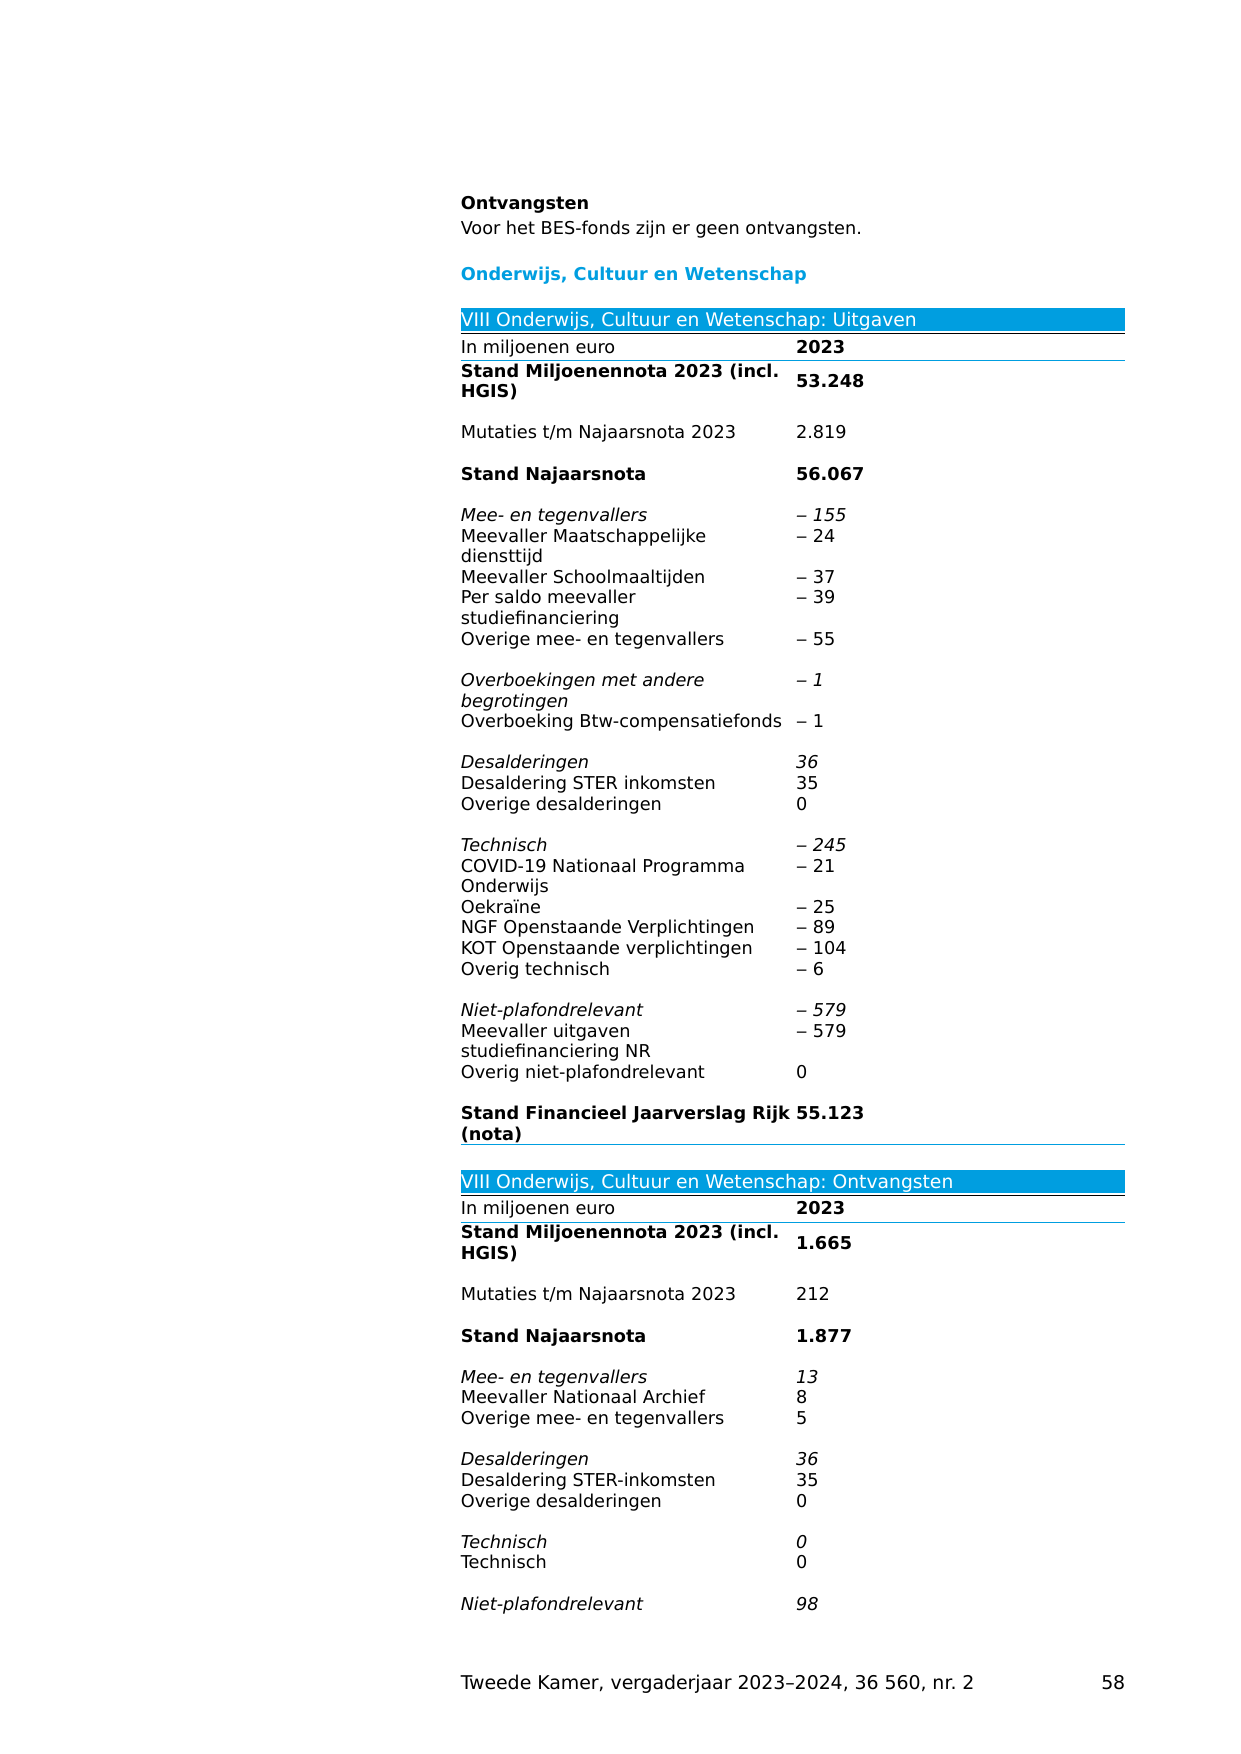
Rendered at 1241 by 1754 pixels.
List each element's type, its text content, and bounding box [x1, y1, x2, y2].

table_cell Technisch [461, 1553, 793, 1573]
table_cell Meevaller Schoolmaaltijden [461, 567, 793, 587]
table_cell ‒ 89 [793, 918, 1125, 938]
table_cell 36 [793, 1449, 1125, 1470]
table_cell [793, 814, 1125, 835]
table_cell [461, 1305, 793, 1326]
table_cell Stand Miljoenennota 2023 (incl. HGIS) [461, 1223, 793, 1264]
table_cell Overig technisch [461, 959, 793, 979]
table_cell [793, 649, 1125, 670]
table_cell 2023 [793, 334, 1125, 360]
table_cell ‒ 579 [793, 1000, 1125, 1021]
table_cell Mee- en tegenvallers [461, 505, 793, 526]
table_cell 55.123 [793, 1103, 1125, 1144]
table_cell [461, 1346, 793, 1367]
table_cell 0 [793, 794, 1125, 814]
table_cell 35 [793, 1470, 1125, 1491]
table_cell Stand Najaarsnota [461, 1326, 793, 1346]
table_cell 98 [793, 1594, 1125, 1614]
table_cell KOT Openstaande verplichtingen [461, 938, 793, 959]
table_cell Desaldering STER-inkomsten [461, 1470, 793, 1491]
table_cell Overboekingen met andere begrotingen [461, 670, 793, 711]
table_cell Mutaties t/m Najaarsnota 2023 [461, 1284, 793, 1305]
table_cell Desalderingen [461, 753, 793, 773]
table_cell ‒ 1 [793, 711, 1125, 732]
table_cell Overige desalderingen [461, 1491, 793, 1511]
table_cell Technisch [461, 1532, 793, 1552]
table_cell ‒ 55 [793, 629, 1125, 649]
table_cell 2.819 [793, 423, 1125, 443]
table_cell Stand Financieel Jaarverslag Rijk (nota) [461, 1103, 793, 1144]
table_cell 1.665 [793, 1223, 1125, 1264]
table_cell Stand Miljoenennota 2023 (incl. HGIS) [461, 361, 793, 402]
table_cell [793, 732, 1125, 752]
table_cell ‒ 104 [793, 938, 1125, 959]
table_cell ‒ 21 [793, 856, 1125, 897]
table_cell [793, 1305, 1125, 1326]
title Onderwijs, Cultuur en Wetenschap [461, 262, 1125, 284]
table_cell Desaldering STER inkomsten [461, 773, 793, 794]
table_cell 13 [793, 1367, 1125, 1387]
table_cell [461, 1429, 793, 1449]
table_cell [461, 443, 793, 464]
table_cell 2023 [793, 1196, 1125, 1222]
table_cell [793, 402, 1125, 422]
table_cell ‒ 24 [793, 526, 1125, 567]
table_cell Stand Najaarsnota [461, 464, 793, 484]
table_cell [461, 402, 793, 422]
table_cell 56.067 [793, 464, 1125, 484]
table_cell 36 [793, 753, 1125, 773]
table_cell [461, 1511, 793, 1532]
table_cell [461, 814, 793, 835]
table_cell 0 [793, 1553, 1125, 1573]
table_cell In miljoenen euro [461, 1196, 793, 1222]
table_cell 0 [793, 1062, 1125, 1082]
table_cell [793, 1511, 1125, 1532]
table_cell 212 [793, 1284, 1125, 1305]
table_cell Niet-plafondrelevant [461, 1594, 793, 1614]
text Voor het BES-fonds zijn er geen ontvangsten. [461, 216, 1125, 239]
table_cell 5 [793, 1408, 1125, 1429]
table_cell Meevaller Maatschappelijke diensttijd [461, 526, 793, 567]
table_cell 35 [793, 773, 1125, 794]
table_cell ‒ 6 [793, 959, 1125, 979]
table_cell 0 [793, 1532, 1125, 1552]
table_cell ‒ 39 [793, 588, 1125, 629]
table_cell 53.248 [793, 361, 1125, 402]
table_cell [461, 649, 793, 670]
table_cell In miljoenen euro [461, 334, 793, 360]
table_cell [461, 1573, 793, 1594]
table_cell [461, 732, 793, 752]
table_cell Overige desalderingen [461, 794, 793, 814]
table_cell 0 [793, 1491, 1125, 1511]
table_cell ‒ 155 [793, 505, 1125, 526]
table_cell ‒ 25 [793, 897, 1125, 917]
table_cell [793, 1429, 1125, 1449]
table_cell [461, 979, 793, 1000]
table_cell [793, 443, 1125, 464]
table_cell [793, 1264, 1125, 1284]
table_cell [793, 979, 1125, 1000]
table_cell Desalderingen [461, 1449, 793, 1470]
table_cell Overig niet-plafondrelevant [461, 1062, 793, 1082]
table_cell Mutaties t/m Najaarsnota 2023 [461, 423, 793, 443]
table_cell COVID-19 Nationaal Programma Onderwijs [461, 856, 793, 897]
table_cell [461, 1083, 793, 1103]
table_cell ‒ 245 [793, 835, 1125, 856]
table_cell Meevaller uitgaven studiefinanciering NR [461, 1021, 793, 1062]
table_cell [793, 1346, 1125, 1367]
table_cell Overige mee- en tegenvallers [461, 1408, 793, 1429]
table_cell 8 [793, 1388, 1125, 1408]
table_cell Technisch [461, 835, 793, 856]
table_cell [461, 1264, 793, 1284]
table_cell Overige mee- en tegenvallers [461, 629, 793, 649]
table_cell 1.877 [793, 1326, 1125, 1346]
table_cell ‒ 37 [793, 567, 1125, 587]
table_cell Mee- en tegenvallers [461, 1367, 793, 1387]
table_cell [793, 484, 1125, 505]
table_cell NGF Openstaande Verplichtingen [461, 918, 793, 938]
table_cell ‒ 579 [793, 1021, 1125, 1062]
table_cell Niet-plafondrelevant [461, 1000, 793, 1021]
table_cell Overboeking Btw-compensatiefonds [461, 711, 793, 732]
table_cell [461, 484, 793, 505]
table_cell ‒ 1 [793, 670, 1125, 711]
table_cell Per saldo meevaller studiefinanciering [461, 588, 793, 629]
table_cell Meevaller Nationaal Archief [461, 1388, 793, 1408]
table_cell Oekraïne [461, 897, 793, 917]
text Ontvangsten [461, 191, 1125, 214]
table_cell [793, 1573, 1125, 1594]
table_cell [793, 1083, 1125, 1103]
